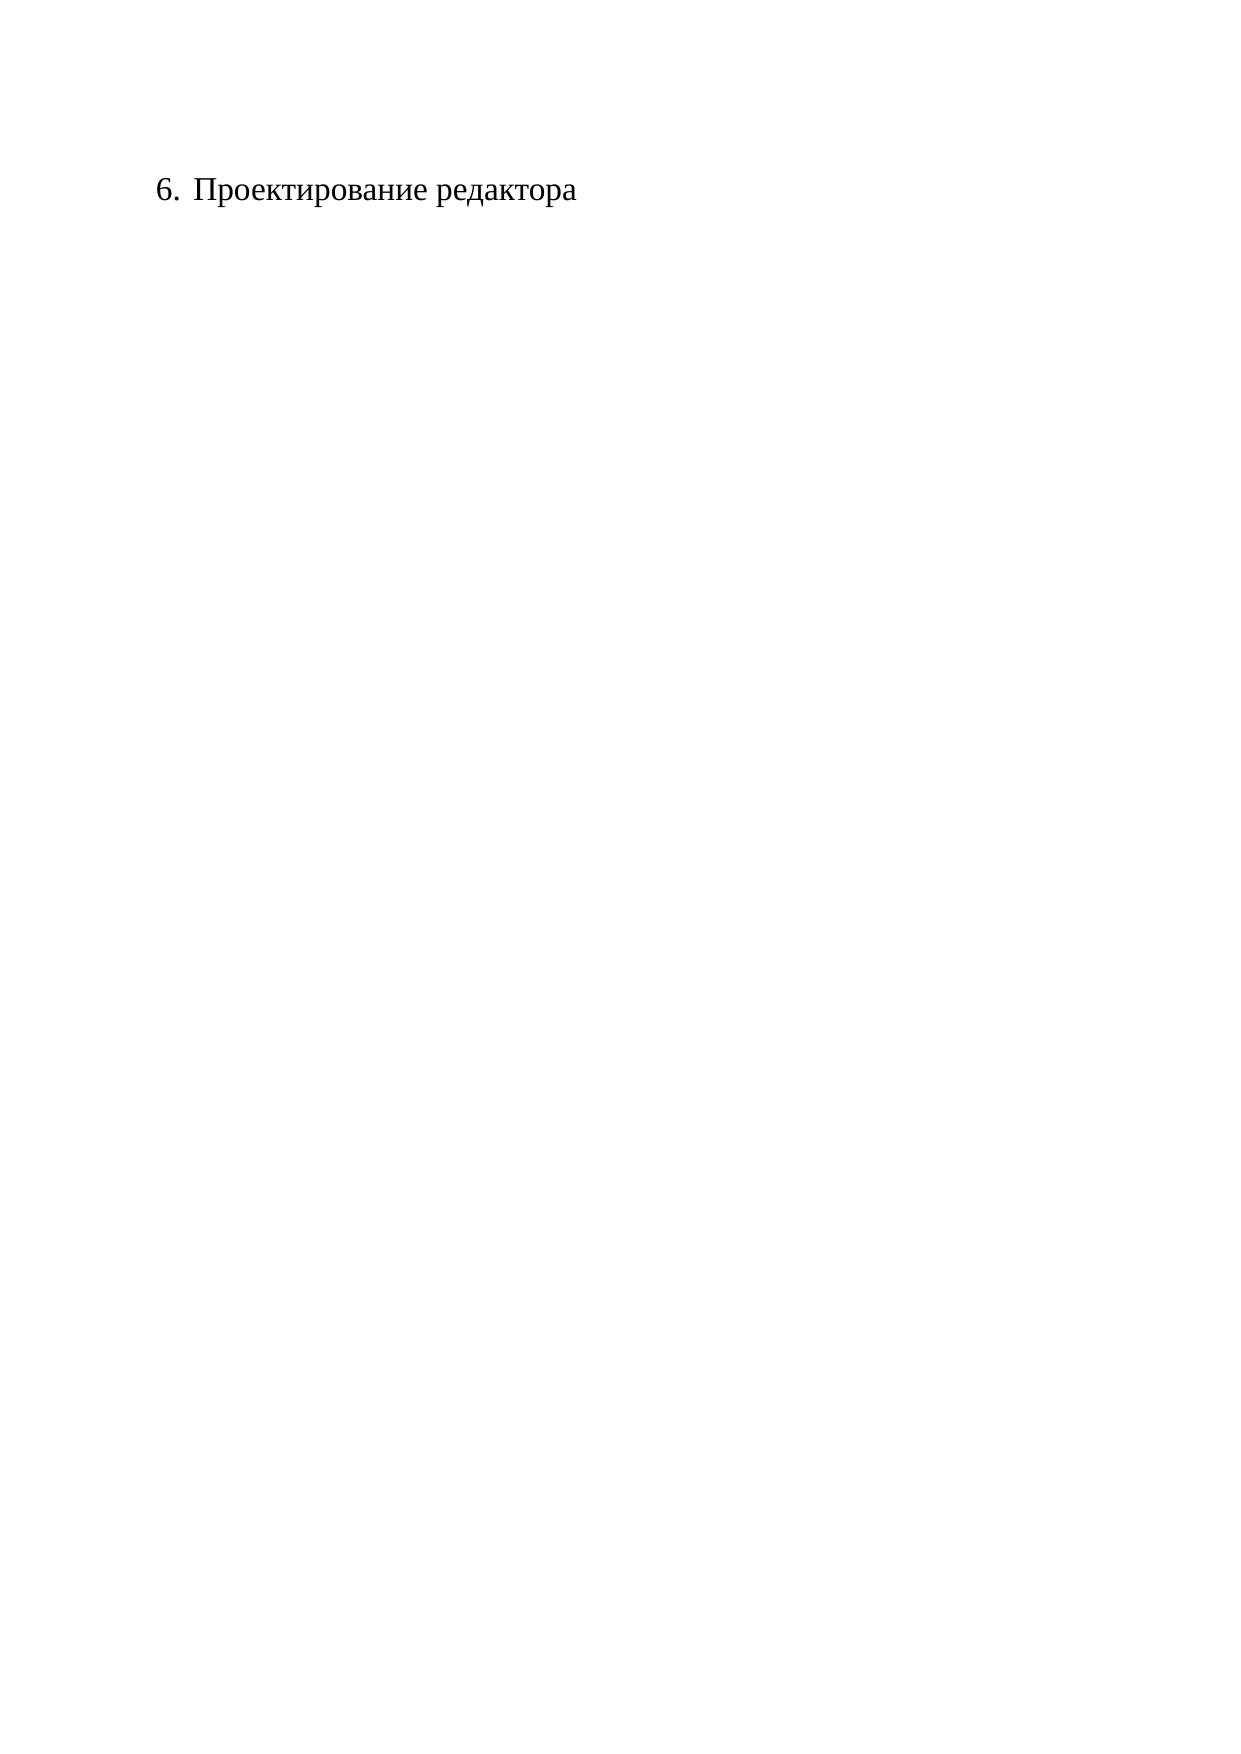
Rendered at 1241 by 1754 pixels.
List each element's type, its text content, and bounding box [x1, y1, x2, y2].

list Проектирование редактора [156, 169, 1122, 207]
